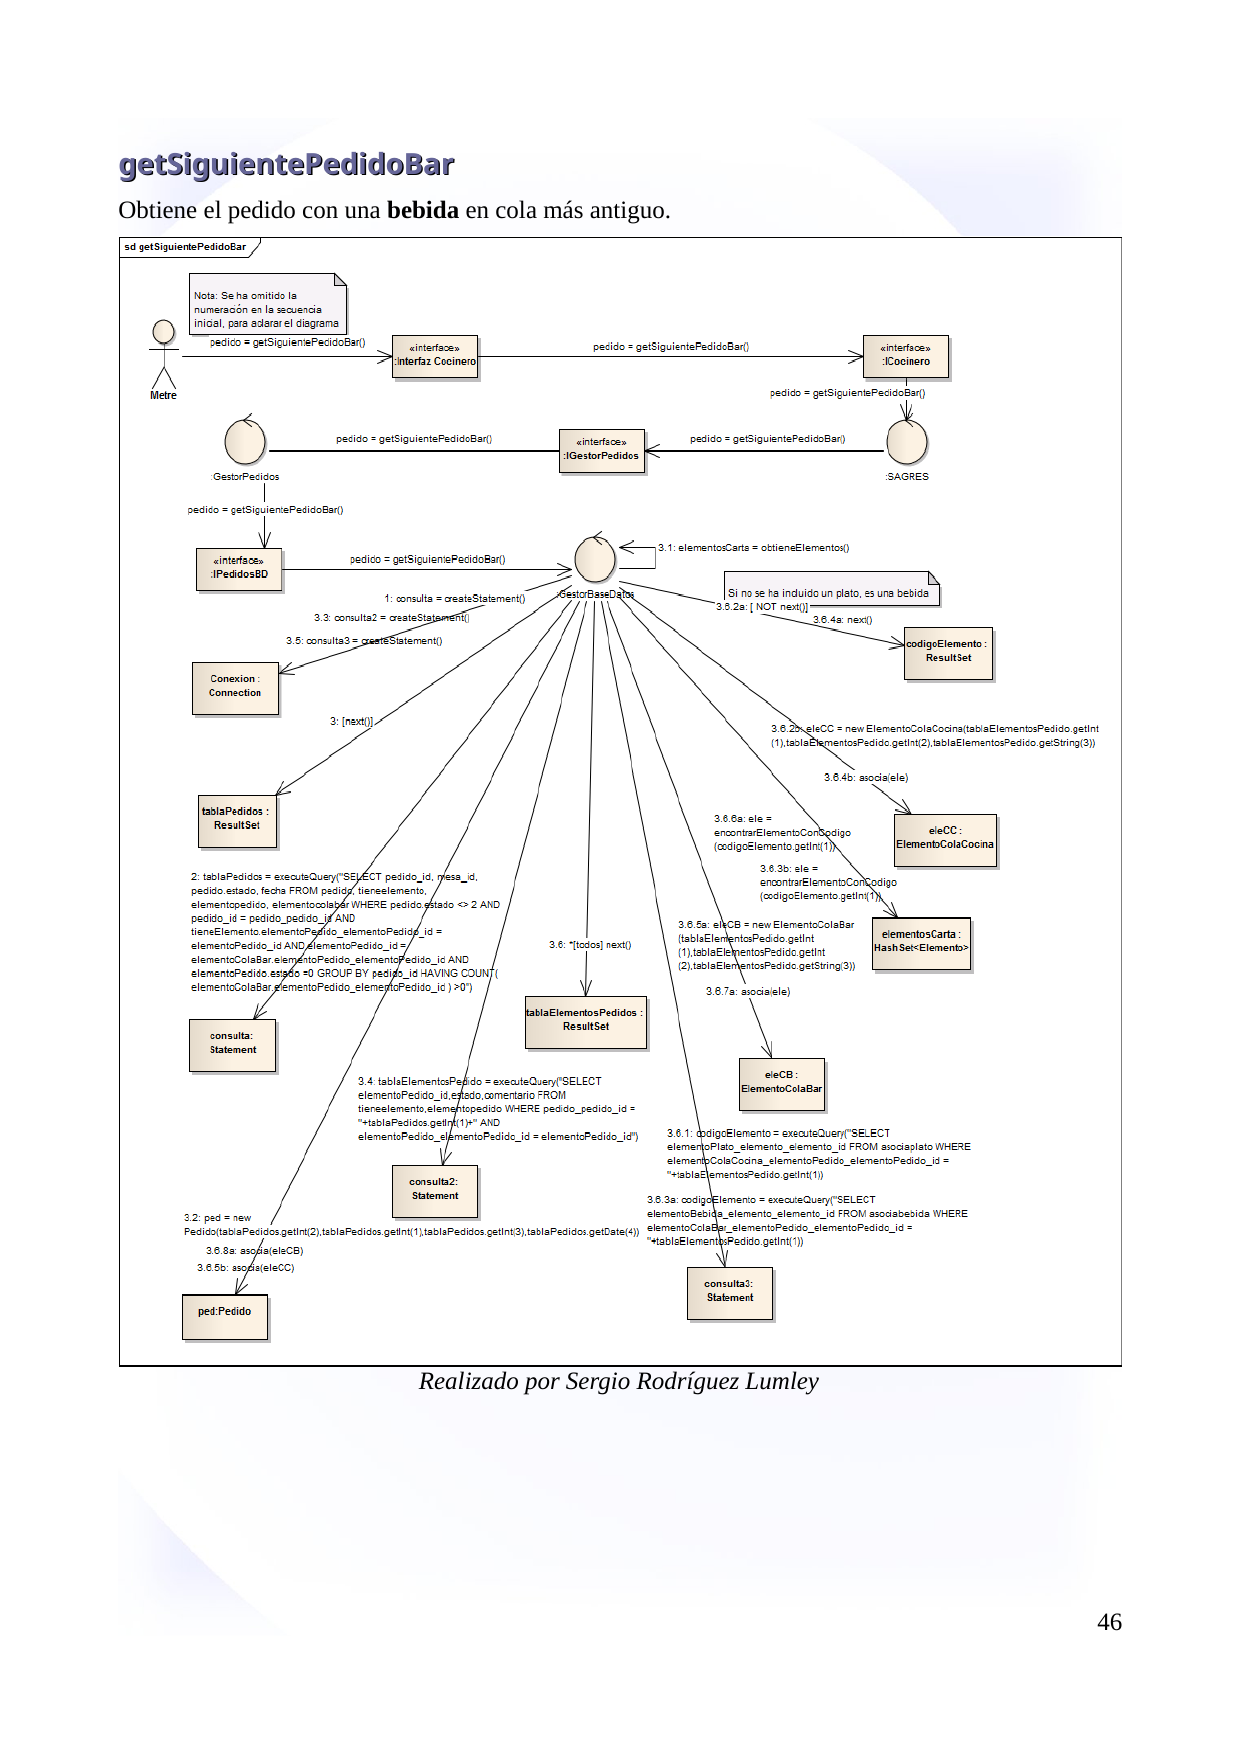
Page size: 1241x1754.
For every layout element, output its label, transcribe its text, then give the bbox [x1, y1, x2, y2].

text Realizado por Sergio Rodríguez Lumley [118, 1367, 1122, 1395]
text Obtiene el pedido con una bebida en cola más antiguo. [118, 195, 1122, 224]
picture [118, 224, 1122, 1367]
picture [118, 118, 1122, 143]
picture [118, 183, 1122, 195]
subtitle getSiguientePedidoBar [118, 143, 1122, 183]
picture [118, 1395, 1122, 1636]
